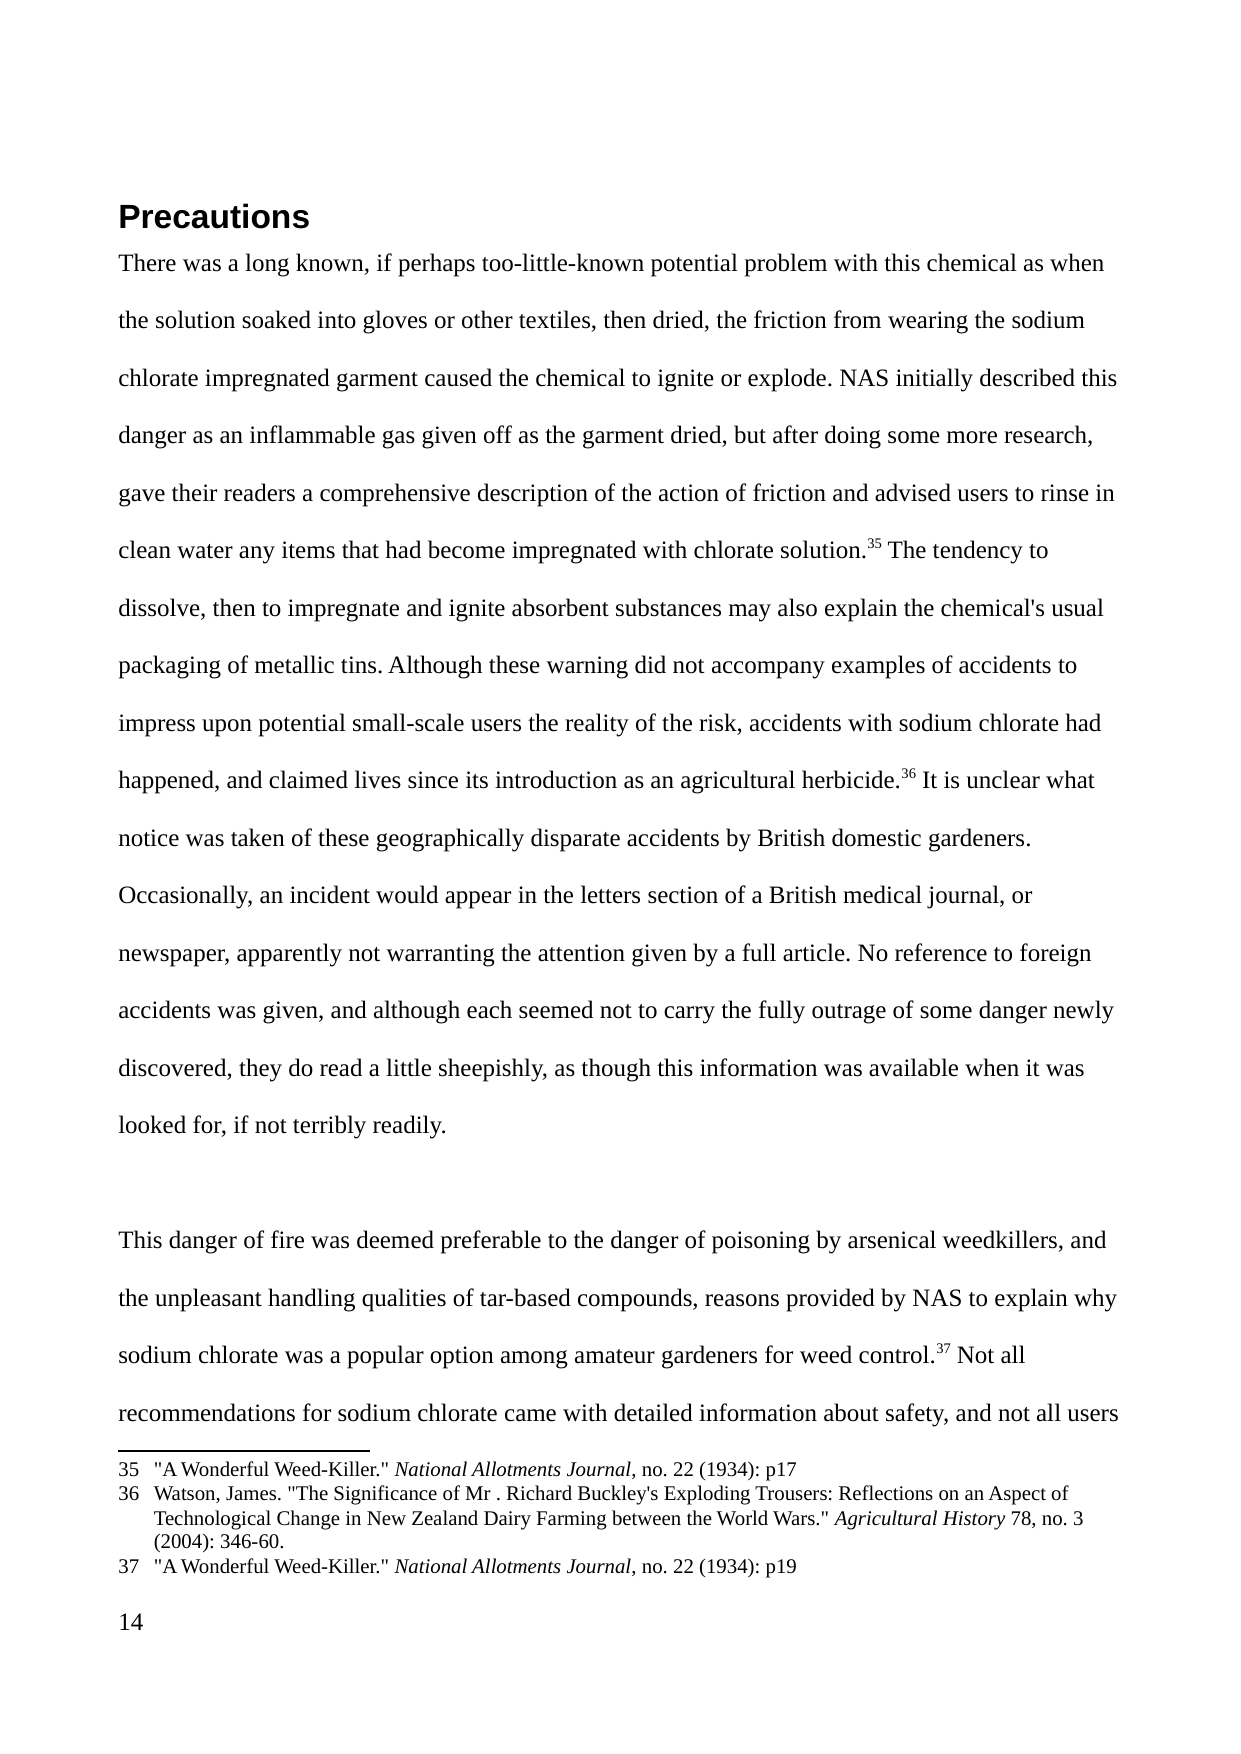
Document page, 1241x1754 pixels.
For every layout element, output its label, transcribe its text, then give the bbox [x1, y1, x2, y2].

subtitle Precautions [118, 196, 1122, 235]
text This danger of fire was deemed preferable to the danger of poisoning by arsenical weedkillers, and the unpleasant handling qualities of tar-based compounds, reasons provided by NAS to explain why sodium chlorate was a popular option among amateur gardeners for weed control. Not all recommendations for sodium chlorate came with detailed information about safety, and not all users [118, 1225, 1122, 1426]
text There was a long known, if perhaps too-little-known potential problem with this chemical as when the solution soaked into gloves or other textiles, then dried, the friction from wearing the sodium chlorate impregnated garment caused the chemical to ignite or explode. NAS initially described this danger as an inflammable gas given off as the garment dried, but after doing some more research, gave their readers a comprehensive description of the action of friction and advised users to rinse in clean water any items that had become impregnated with chlorate solution. The tendency to dissolve, then to impregnate and ignite absorbent substances may also explain the chemical's usual packaging of metallic tins. Although these warning did not accompany examples of accidents to impress upon potential small-scale users the reality of the risk, accidents with sodium chlorate had happened, and claimed lives since its introduction as an agricultural herbicide. It is unclear what notice was taken of these geographically disparate accidents by British domestic gardeners. Occasionally, an incident would appear in the letters section of a British medical journal, or newspaper, apparently not warranting the attention given by a full article. No reference to foreign accidents was given, and although each seemed not to carry the fully outrage of some danger newly discovered, they do read a little sheepishly, as though this information was available when it was looked for, if not terribly readily. [118, 248, 1122, 1139]
text Watson, James. "The Significance of Mr . Richard Buckley's Exploding Trousers: Reflections on an Aspect of Technological Change in New Zealand Dairy Farming between the World Wars." Agricultural History 78, no. 3 (2004): 346-60. [118, 1481, 1122, 1553]
text "A Wonderful Weed-Killer." National Allotments Journal, no. 22 (1934): p19 [118, 1553, 1122, 1578]
text "A Wonderful Weed-Killer." National Allotments Journal, no. 22 (1934): p17 [118, 1457, 1122, 1481]
